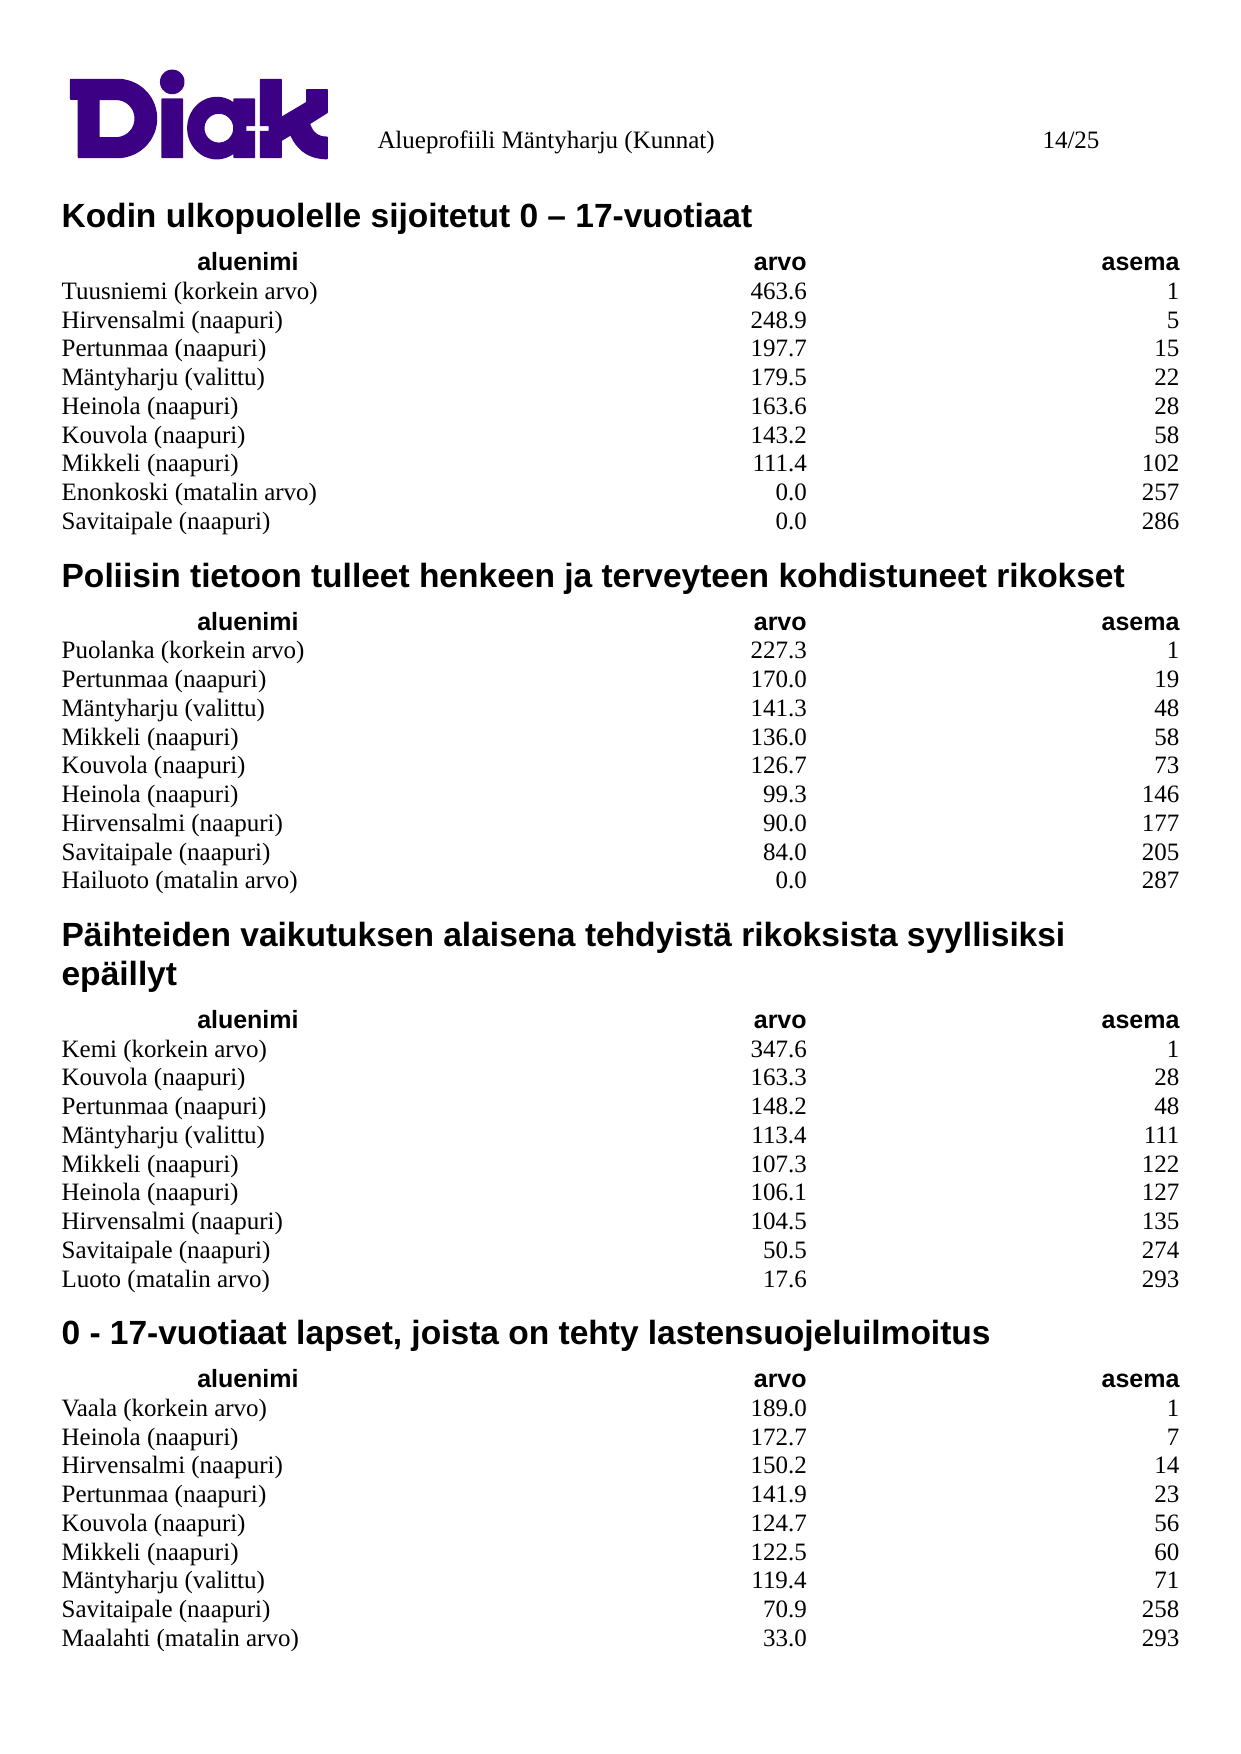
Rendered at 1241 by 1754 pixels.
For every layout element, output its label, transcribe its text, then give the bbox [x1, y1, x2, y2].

table_cell 124.7 [434, 1508, 806, 1537]
table_cell 122 [806, 1149, 1179, 1177]
table_cell 170.0 [434, 664, 806, 693]
table_cell 73 [806, 751, 1179, 779]
table_cell Kouvola (naapuri) [61, 1063, 434, 1091]
table_cell 71 [806, 1566, 1179, 1594]
table_cell 17.6 [434, 1264, 806, 1292]
table_cell 172.7 [434, 1422, 806, 1451]
table_cell 227.3 [434, 636, 806, 664]
table_cell 127 [806, 1178, 1179, 1206]
table_cell 58 [806, 420, 1179, 448]
table_cell 0.0 [434, 477, 806, 506]
table_cell 84.0 [434, 837, 806, 866]
table_cell 58 [806, 722, 1179, 751]
table_cell Heinola (naapuri) [61, 1178, 434, 1206]
table_cell 197.7 [434, 334, 806, 362]
table_header aluenimi [61, 1005, 434, 1034]
table_cell 135 [806, 1206, 1179, 1235]
table_cell Puolanka (korkein arvo) [61, 636, 434, 664]
table_cell 177 [806, 808, 1179, 837]
table_cell Maalahti (matalin arvo) [61, 1623, 434, 1652]
table_cell Savitaipale (naapuri) [61, 1235, 434, 1264]
table_cell Pertunmaa (naapuri) [61, 1091, 434, 1120]
table_cell 258 [806, 1594, 1179, 1623]
table_cell 5 [806, 305, 1179, 333]
table_cell 48 [806, 1091, 1179, 1120]
table_cell 56 [806, 1508, 1179, 1537]
table_cell Hailuoto (matalin arvo) [61, 866, 434, 894]
table_cell 33.0 [434, 1623, 806, 1652]
table_cell 102 [806, 449, 1179, 477]
table_cell Tuusniemi (korkein arvo) [61, 276, 434, 305]
table_cell 0.0 [434, 506, 806, 535]
table_cell 136.0 [434, 722, 806, 751]
table_cell Hirvensalmi (naapuri) [61, 305, 434, 333]
table_cell 19 [806, 664, 1179, 693]
table_cell 248.9 [434, 305, 806, 333]
table_cell Hirvensalmi (naapuri) [61, 808, 434, 837]
table_cell 60 [806, 1537, 1179, 1566]
table_cell 347.6 [434, 1034, 806, 1062]
table_cell 0.0 [434, 866, 806, 894]
table_header aluenimi [61, 1364, 434, 1393]
table_cell Pertunmaa (naapuri) [61, 334, 434, 362]
subtitle Poliisin tietoon tulleet henkeen ja terveyteen kohdistuneet rikokset [61, 556, 1179, 594]
table_cell 1 [806, 636, 1179, 664]
table_cell 286 [806, 506, 1179, 535]
table_cell Pertunmaa (naapuri) [61, 664, 434, 693]
table_cell Mikkeli (naapuri) [61, 1537, 434, 1566]
table_cell 463.6 [434, 276, 806, 305]
table_cell 111 [806, 1120, 1179, 1149]
table_header aluenimi [61, 247, 434, 276]
table_header asema [806, 1364, 1179, 1393]
table_cell Mikkeli (naapuri) [61, 1149, 434, 1177]
subtitle Kodin ulkopuolelle sijoitetut 0 – 17-vuotiaat [61, 196, 1179, 235]
table_cell Hirvensalmi (naapuri) [61, 1451, 434, 1479]
table_header arvo [434, 607, 806, 636]
table_header arvo [434, 1364, 806, 1393]
table_cell 106.1 [434, 1178, 806, 1206]
table_cell 99.3 [434, 779, 806, 808]
table_cell 7 [806, 1422, 1179, 1451]
table_header asema [806, 607, 1179, 636]
table_cell Kouvola (naapuri) [61, 751, 434, 779]
table_cell 179.5 [434, 362, 806, 391]
table_cell 274 [806, 1235, 1179, 1264]
table_cell 119.4 [434, 1566, 806, 1594]
table_cell 257 [806, 477, 1179, 506]
table_cell 23 [806, 1479, 1179, 1508]
table_cell 48 [806, 693, 1179, 722]
table_cell 126.7 [434, 751, 806, 779]
table_cell Mäntyharju (valittu) [61, 1120, 434, 1149]
table_cell Heinola (naapuri) [61, 1422, 434, 1451]
table_cell Mikkeli (naapuri) [61, 722, 434, 751]
table_cell 293 [806, 1623, 1179, 1652]
table_cell Vaala (korkein arvo) [61, 1393, 434, 1422]
table_cell Luoto (matalin arvo) [61, 1264, 434, 1292]
table_cell 1 [806, 276, 1179, 305]
table_cell 143.2 [434, 420, 806, 448]
table_cell Mäntyharju (valittu) [61, 1566, 434, 1594]
table_cell 148.2 [434, 1091, 806, 1120]
table_cell 111.4 [434, 449, 806, 477]
table_cell 1 [806, 1034, 1179, 1062]
table_cell Savitaipale (naapuri) [61, 1594, 434, 1623]
table_cell 1 [806, 1393, 1179, 1422]
table_cell Mäntyharju (valittu) [61, 362, 434, 391]
table_cell Kouvola (naapuri) [61, 420, 434, 448]
table_cell Savitaipale (naapuri) [61, 837, 434, 866]
table_cell 141.9 [434, 1479, 806, 1508]
table_cell 50.5 [434, 1235, 806, 1264]
table_cell 287 [806, 866, 1179, 894]
table_cell 15 [806, 334, 1179, 362]
table_cell 163.6 [434, 391, 806, 420]
table_cell 150.2 [434, 1451, 806, 1479]
table_cell Kouvola (naapuri) [61, 1508, 434, 1537]
table_cell Heinola (naapuri) [61, 779, 434, 808]
table_cell 28 [806, 1063, 1179, 1091]
table_header asema [806, 247, 1179, 276]
subtitle 0 - 17-vuotiaat lapset, joista on tehty lastensuojeluilmoitus [61, 1313, 1179, 1352]
table_header arvo [434, 1005, 806, 1034]
table_cell 141.3 [434, 693, 806, 722]
table_cell Pertunmaa (naapuri) [61, 1479, 434, 1508]
table_cell Hirvensalmi (naapuri) [61, 1206, 434, 1235]
subtitle Päihteiden vaikutuksen alaisena tehdyistä rikoksista syyllisiksi epäillyt [61, 915, 1179, 992]
table_cell Enonkoski (matalin arvo) [61, 477, 434, 506]
table_cell 28 [806, 391, 1179, 420]
table_header arvo [434, 247, 806, 276]
table_cell 104.5 [434, 1206, 806, 1235]
table_cell 163.3 [434, 1063, 806, 1091]
table_cell 22 [806, 362, 1179, 391]
table_cell 70.9 [434, 1594, 806, 1623]
table_cell 293 [806, 1264, 1179, 1292]
table_header aluenimi [61, 607, 434, 636]
table_header asema [806, 1005, 1179, 1034]
table_cell 90.0 [434, 808, 806, 837]
table_cell Savitaipale (naapuri) [61, 506, 434, 535]
table_cell Heinola (naapuri) [61, 391, 434, 420]
table_cell 122.5 [434, 1537, 806, 1566]
table_cell Mikkeli (naapuri) [61, 449, 434, 477]
table_cell 113.4 [434, 1120, 806, 1149]
table_cell Mäntyharju (valittu) [61, 693, 434, 722]
table_cell 189.0 [434, 1393, 806, 1422]
table_cell 107.3 [434, 1149, 806, 1177]
table_cell Kemi (korkein arvo) [61, 1034, 434, 1062]
table_cell 205 [806, 837, 1179, 866]
table_cell 14 [806, 1451, 1179, 1479]
table_cell 146 [806, 779, 1179, 808]
